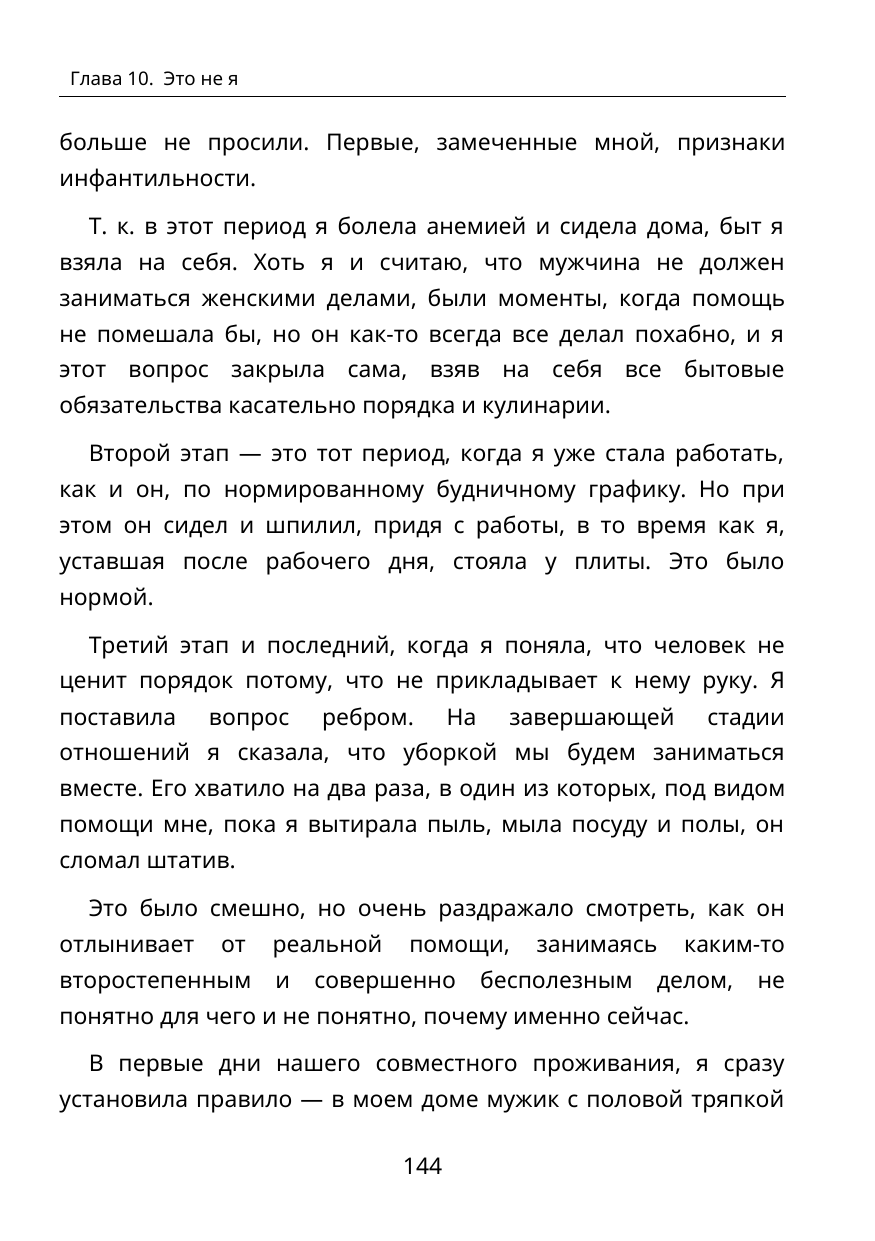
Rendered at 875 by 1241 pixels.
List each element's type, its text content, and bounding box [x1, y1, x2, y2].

text Второй этап — это тот период, когда я уже стала работать, как и он, по нормированному будничному графику. Но при этом он сидел и шпилил, придя с работы, в то время как я, уставшая после рабочего дня, стояла у плиты. Это было нормой. [59, 437, 786, 612]
text Третий этап и последний, когда я поняла, что человек не ценит порядок потому, что не прикладывает к нему руку. Я поставила вопрос ребром. На завершающей стадии отношений я сказала, что уборкой мы будем заниматься вместе. Его хватило на два раза, в один из которых, под видом помощи мне, пока я вытирала пыль, мыла посуду и полы, он сломал штатив. [59, 628, 786, 875]
text Это было смешно, но очень раздражало смотреть, как он отлынивает от реальной помощи, занимаясь каким-то второстепенным и совершенно бесполезным делом, не понятно для чего и не понятно, почему именно сейчас. [59, 892, 786, 1031]
text Т. к. в этот период я болела анемией и сидела дома, быт я взяла на себя. Хоть я и считаю, что мужчина не должен заниматься женскими делами, были моменты, когда помощь не помешала бы, но он как-то всегда все делал похабно, и я этот вопрос закрыла сама, взяв на себя все бытовые обязательства касательно порядка и кулинарии. [59, 210, 786, 421]
text В первые дни нашего совместного проживания, я сразу установила правило — в моем доме мужик с половой тряпкой [59, 1047, 786, 1114]
text больше не просили. Первые, замеченные мной, признаки инфантильности. [59, 126, 786, 193]
